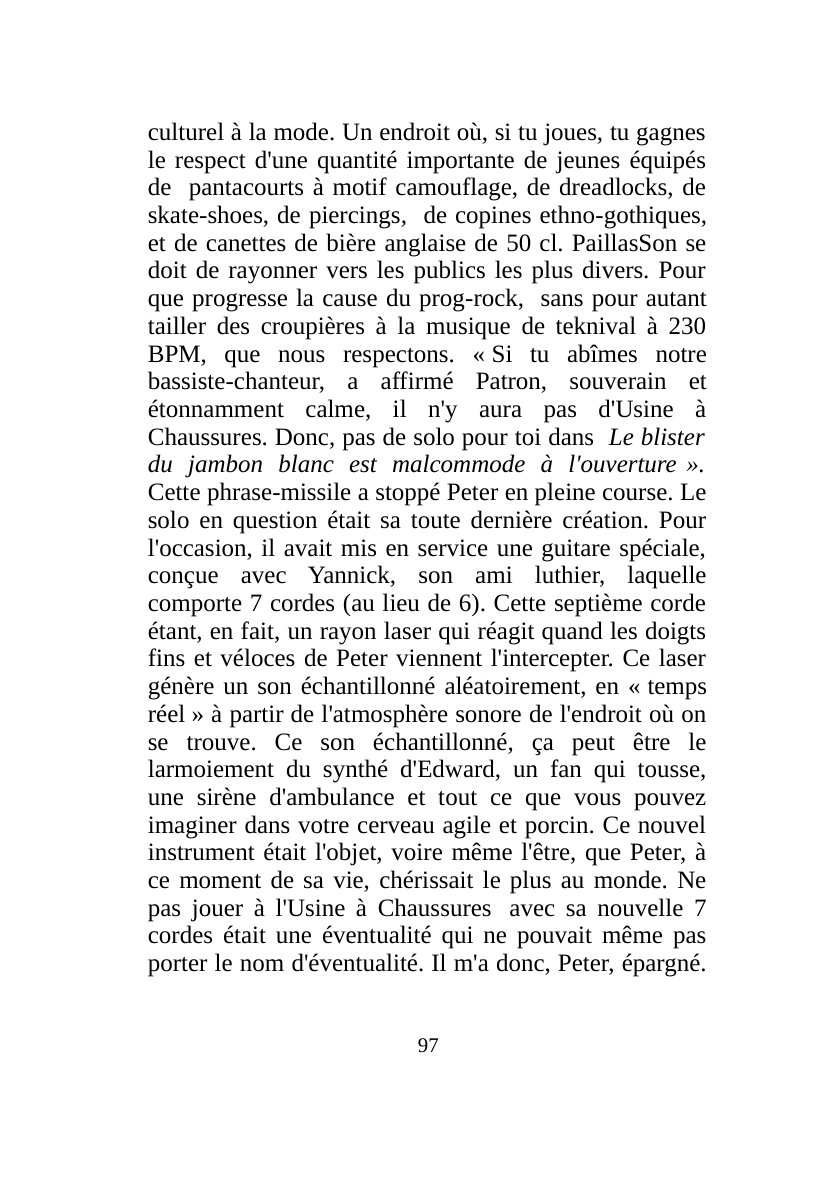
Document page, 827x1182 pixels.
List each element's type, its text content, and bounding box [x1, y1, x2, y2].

text culturel à la mode. Un endroit où, si tu joues, tu gagnes le respect d'une quantité importante de jeunes équipés de pantacourts à motif camouflage, de dreadlocks, de skate‑shoes, de piercings, de copines ethno‑gothiques, et de canettes de bière anglaise de 50 cl. PaillasSon se doit de rayonner vers les publics les plus divers. Pour que progresse la cause du prog‑rock, sans pour autant tailler des croupières à la musique de teknival à 230 BPM, que nous respectons. « Si tu abîmes notre bassiste‑chanteur, a affirmé Patron, souverain et étonnamment calme, il n'y aura pas d'Usine à Chaussures. Donc, pas de solo pour toi dans Le blister du jambon blanc est malcommode à l'ouverture ». Cette phrase‑missile a stoppé Peter en pleine course. Le solo en question était sa toute dernière création. Pour l'occasion, il avait mis en service une guitare spéciale, conçue avec Yannick, son ami luthier, laquelle comporte 7 cordes (au lieu de 6). Cette septième corde étant, en fait, un rayon laser qui réagit quand les doigts fins et véloces de Peter viennent l'intercepter. Ce laser génère un son échantillonné aléatoirement, en « temps réel » à partir de l'atmosphère sonore de l'endroit où on se trouve. Ce son échantillonné, ça peut être le larmoiement du synthé d'Edward, un fan qui tousse, une sirène d'ambulance et tout ce que vous pouvez imaginer dans votre cerveau agile et porcin. Ce nouvel instrument était l'objet, voire même l'être, que Peter, à ce moment de sa vie, chérissait le plus au monde. Ne pas jouer à l'Usine à Chaussures avec sa nouvelle 7 cordes était une éventualité qui ne pouvait même pas porter le nom d'éventualité. Il m'a donc, Peter, épargné. [148, 118, 707, 977]
